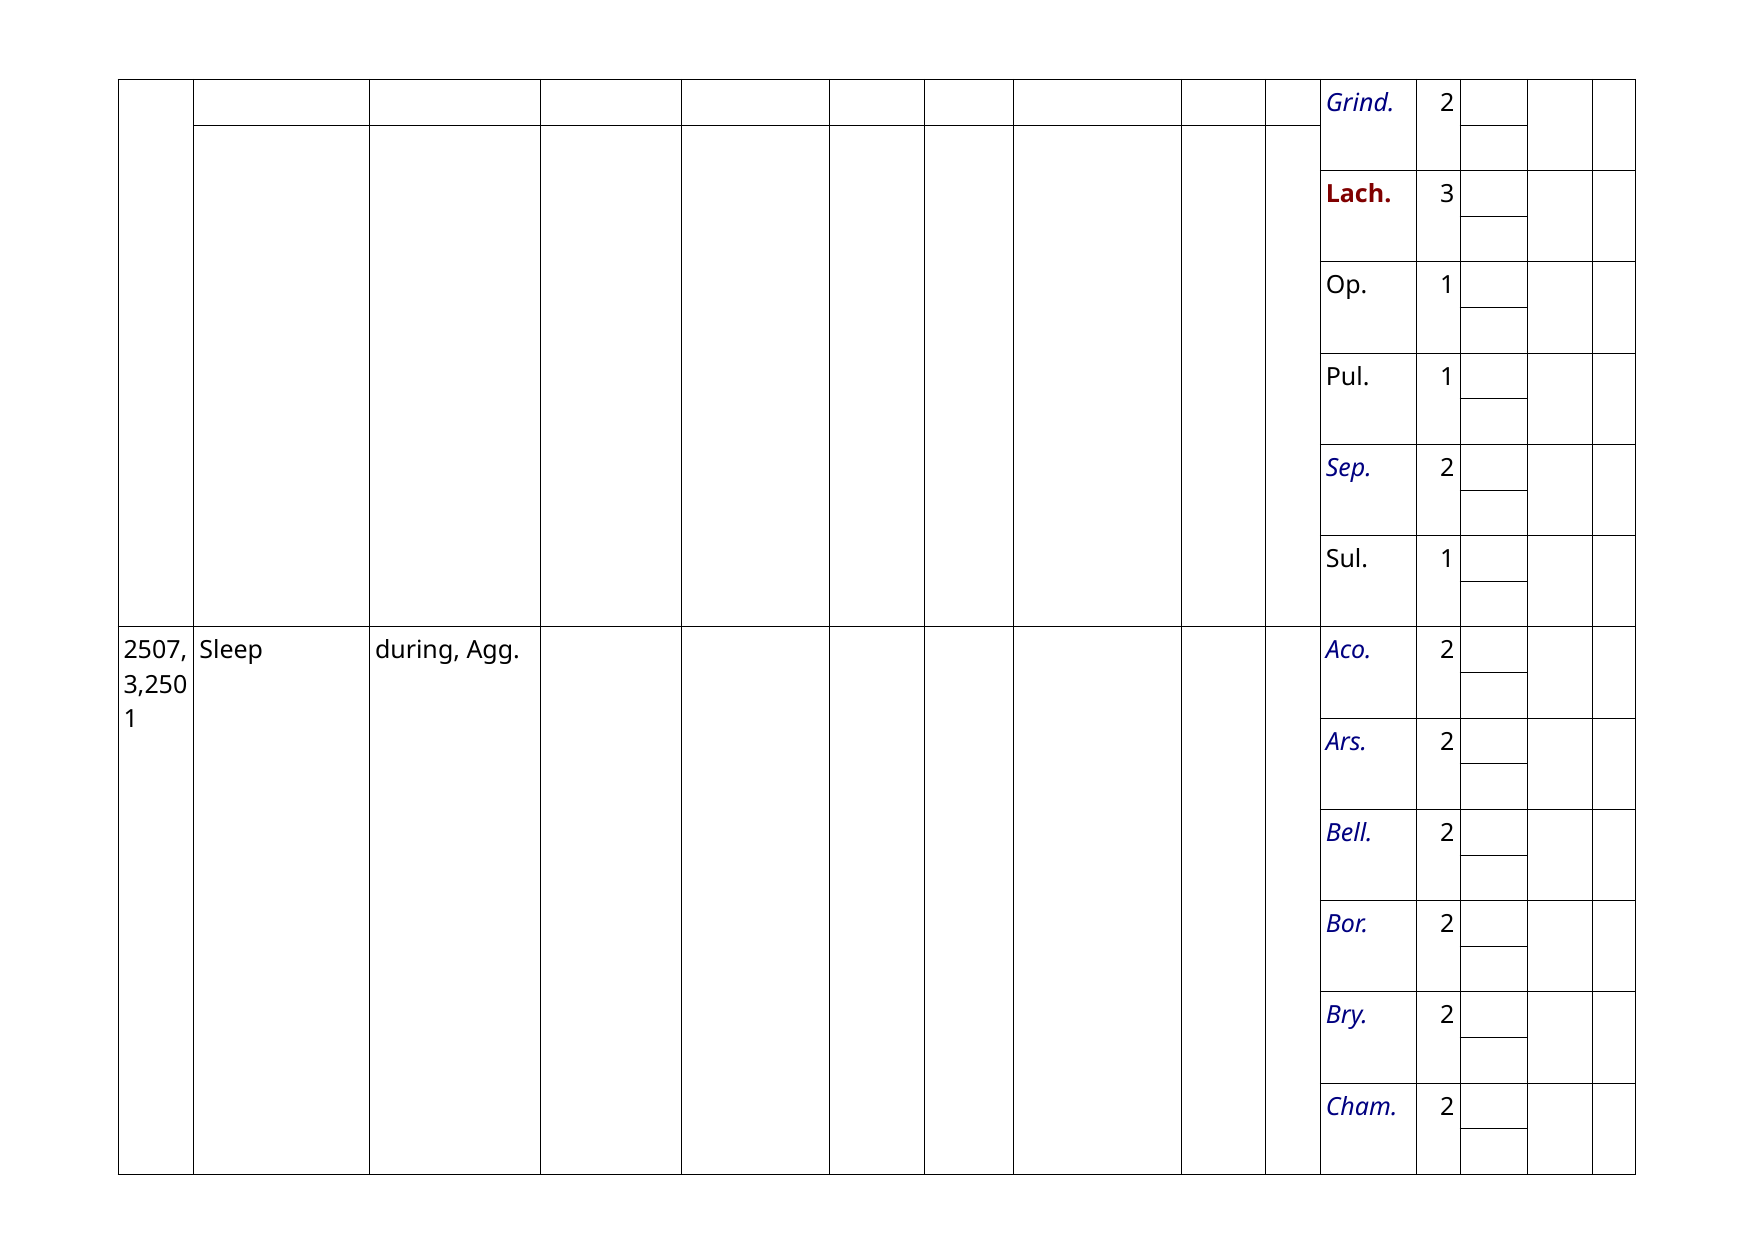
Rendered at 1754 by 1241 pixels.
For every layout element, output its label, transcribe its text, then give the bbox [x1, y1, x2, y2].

table_cell [1593, 171, 1635, 261]
table_cell [541, 80, 681, 124]
table_cell 2 [1417, 719, 1460, 809]
table_cell [1528, 171, 1592, 261]
table_cell [370, 80, 540, 124]
table_cell [1528, 810, 1592, 900]
table_cell [1528, 536, 1592, 626]
table_cell 2 [1417, 901, 1460, 991]
table_cell [1461, 1038, 1527, 1083]
table_cell [1461, 217, 1527, 261]
table_cell 1 [1417, 536, 1460, 626]
table_cell [1528, 627, 1592, 718]
table_cell [1014, 80, 1181, 124]
table_cell [1593, 719, 1635, 809]
table_cell [1461, 947, 1527, 991]
table_cell Sul. [1321, 536, 1416, 626]
table_cell Op. [1321, 262, 1416, 353]
table_cell [1593, 445, 1635, 535]
table_cell [1528, 262, 1592, 353]
table_cell [1461, 719, 1527, 763]
table_cell [1461, 1129, 1527, 1174]
table_cell [1182, 80, 1265, 124]
table_cell [1593, 810, 1635, 900]
table_cell [1461, 399, 1527, 444]
table_cell Ars. [1321, 719, 1416, 809]
table_cell [682, 80, 829, 124]
table_cell 2 [1417, 1084, 1460, 1174]
table_cell [1461, 810, 1527, 854]
table_cell [541, 627, 681, 1174]
table_cell [1528, 719, 1592, 809]
table_cell [1461, 856, 1527, 900]
table_cell [1593, 262, 1635, 353]
table_cell during, Agg. [370, 627, 540, 1174]
table_cell [1528, 1084, 1592, 1174]
table_cell [1461, 582, 1527, 626]
table_cell [925, 126, 1013, 626]
table_cell 2 [1417, 445, 1460, 535]
table_cell [1182, 627, 1265, 1174]
table_cell 2 [1417, 810, 1460, 900]
table_cell [1461, 445, 1527, 489]
table_cell [830, 80, 924, 124]
table_cell 3 [1417, 171, 1460, 261]
table_cell [1266, 627, 1320, 1174]
table_cell [1014, 627, 1181, 1174]
table_cell 1 [1417, 262, 1460, 353]
table_cell [194, 80, 369, 124]
table_cell [830, 126, 924, 626]
table_cell [1461, 764, 1527, 809]
table_cell 2 [1417, 80, 1460, 170]
table_cell [1461, 627, 1527, 672]
table_cell 2 [1417, 627, 1460, 718]
table_cell [830, 627, 924, 1174]
table_cell Sep. [1321, 445, 1416, 535]
table_cell [1461, 536, 1527, 581]
table_cell [1593, 992, 1635, 1083]
table_cell [682, 627, 829, 1174]
table_cell [925, 80, 1013, 124]
table_cell [1014, 126, 1181, 626]
table_cell [370, 126, 540, 626]
table_cell [1528, 80, 1592, 170]
table_cell [682, 126, 829, 626]
table_cell [1528, 354, 1592, 444]
table_cell 2 [1417, 992, 1460, 1083]
table_cell [1182, 126, 1265, 626]
table_cell [1461, 308, 1527, 353]
table_cell [1593, 1084, 1635, 1174]
table_cell [1461, 491, 1527, 535]
table_cell [1266, 80, 1320, 124]
table_cell [1461, 262, 1527, 307]
table_cell Lach. [1321, 171, 1416, 261]
table_cell [194, 126, 369, 626]
table_cell Bor. [1321, 901, 1416, 991]
table_cell [1593, 354, 1635, 444]
table_cell [1461, 901, 1527, 946]
table_cell [1593, 901, 1635, 991]
table_cell Aco. [1321, 627, 1416, 718]
table_cell [1461, 171, 1527, 216]
table_cell [1593, 627, 1635, 718]
table_cell [1266, 126, 1320, 626]
table_cell [925, 627, 1013, 1174]
table_cell [1528, 901, 1592, 991]
table_cell Pul. [1321, 354, 1416, 444]
table_cell Grind. [1321, 80, 1416, 170]
table_cell [1461, 1084, 1527, 1128]
table_cell Sleep [194, 627, 369, 1174]
table_cell [541, 126, 681, 626]
table_cell 2507,3,2501 [119, 627, 193, 1174]
table_cell Bell. [1321, 810, 1416, 900]
table_cell [1461, 80, 1527, 124]
table_cell [1528, 992, 1592, 1083]
table_cell [1593, 80, 1635, 170]
table_cell [1593, 536, 1635, 626]
table_cell [1461, 126, 1527, 170]
table_cell [1528, 445, 1592, 535]
table_cell 1 [1417, 354, 1460, 444]
table_cell Cham. [1321, 1084, 1416, 1174]
table_cell [1461, 354, 1527, 398]
table_cell [1461, 992, 1527, 1037]
table_cell [119, 80, 193, 626]
table_cell [1461, 673, 1527, 718]
table_cell Bry. [1321, 992, 1416, 1083]
